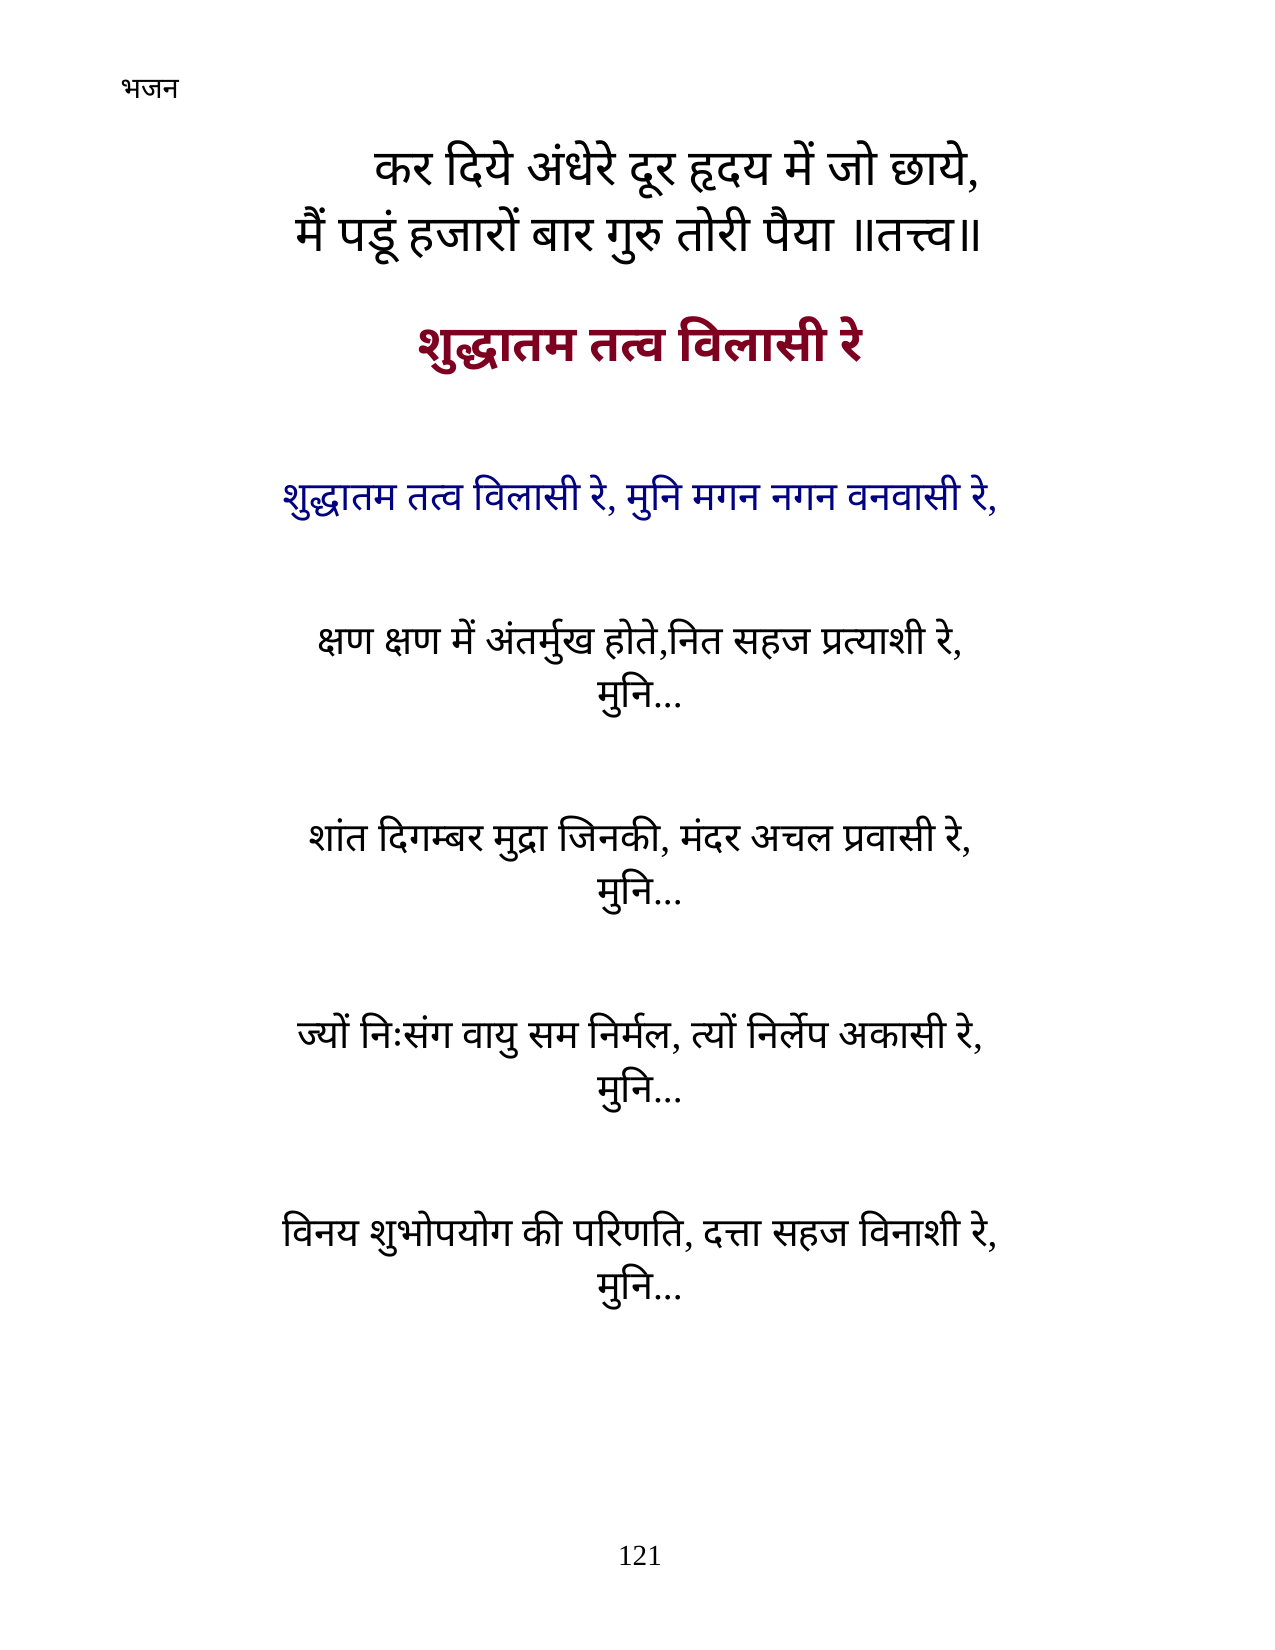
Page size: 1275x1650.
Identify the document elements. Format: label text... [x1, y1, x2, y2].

text मुनि... [83, 1065, 1196, 1118]
text शुद्धातम तत्व विलासी रे, मुनि मगन नगन वनवासी रे, [83, 473, 1196, 526]
text कर दिये अंधेरे दूर हृदय में जो छाये, [83, 139, 1196, 206]
text ज्यों निःसंग वायु सम निर्मल, त्यों निर्लेप अकासी रे, [83, 1012, 1196, 1065]
text मुनि... [83, 868, 1196, 921]
text मुनि... [83, 671, 1196, 724]
text शुद्धातम तत्व विलासी रे [83, 317, 1196, 382]
text विनय शुभोपयोग की परिणति, दत्ता सहज विनाशी रे, [83, 1209, 1196, 1262]
text क्षण क्षण में अंतर्मुख होते,नित सहज प्रत्याशी रे, [83, 617, 1196, 671]
text मुनि... [83, 1262, 1196, 1316]
text मैं पडूं हजारों बार गुरु तोरी पैया ॥तत्त्व॥ [83, 206, 1196, 271]
text शांत दिगम्बर मुद्रा जिनकी, मंदर अचल प्रवासी रे, [83, 815, 1196, 868]
